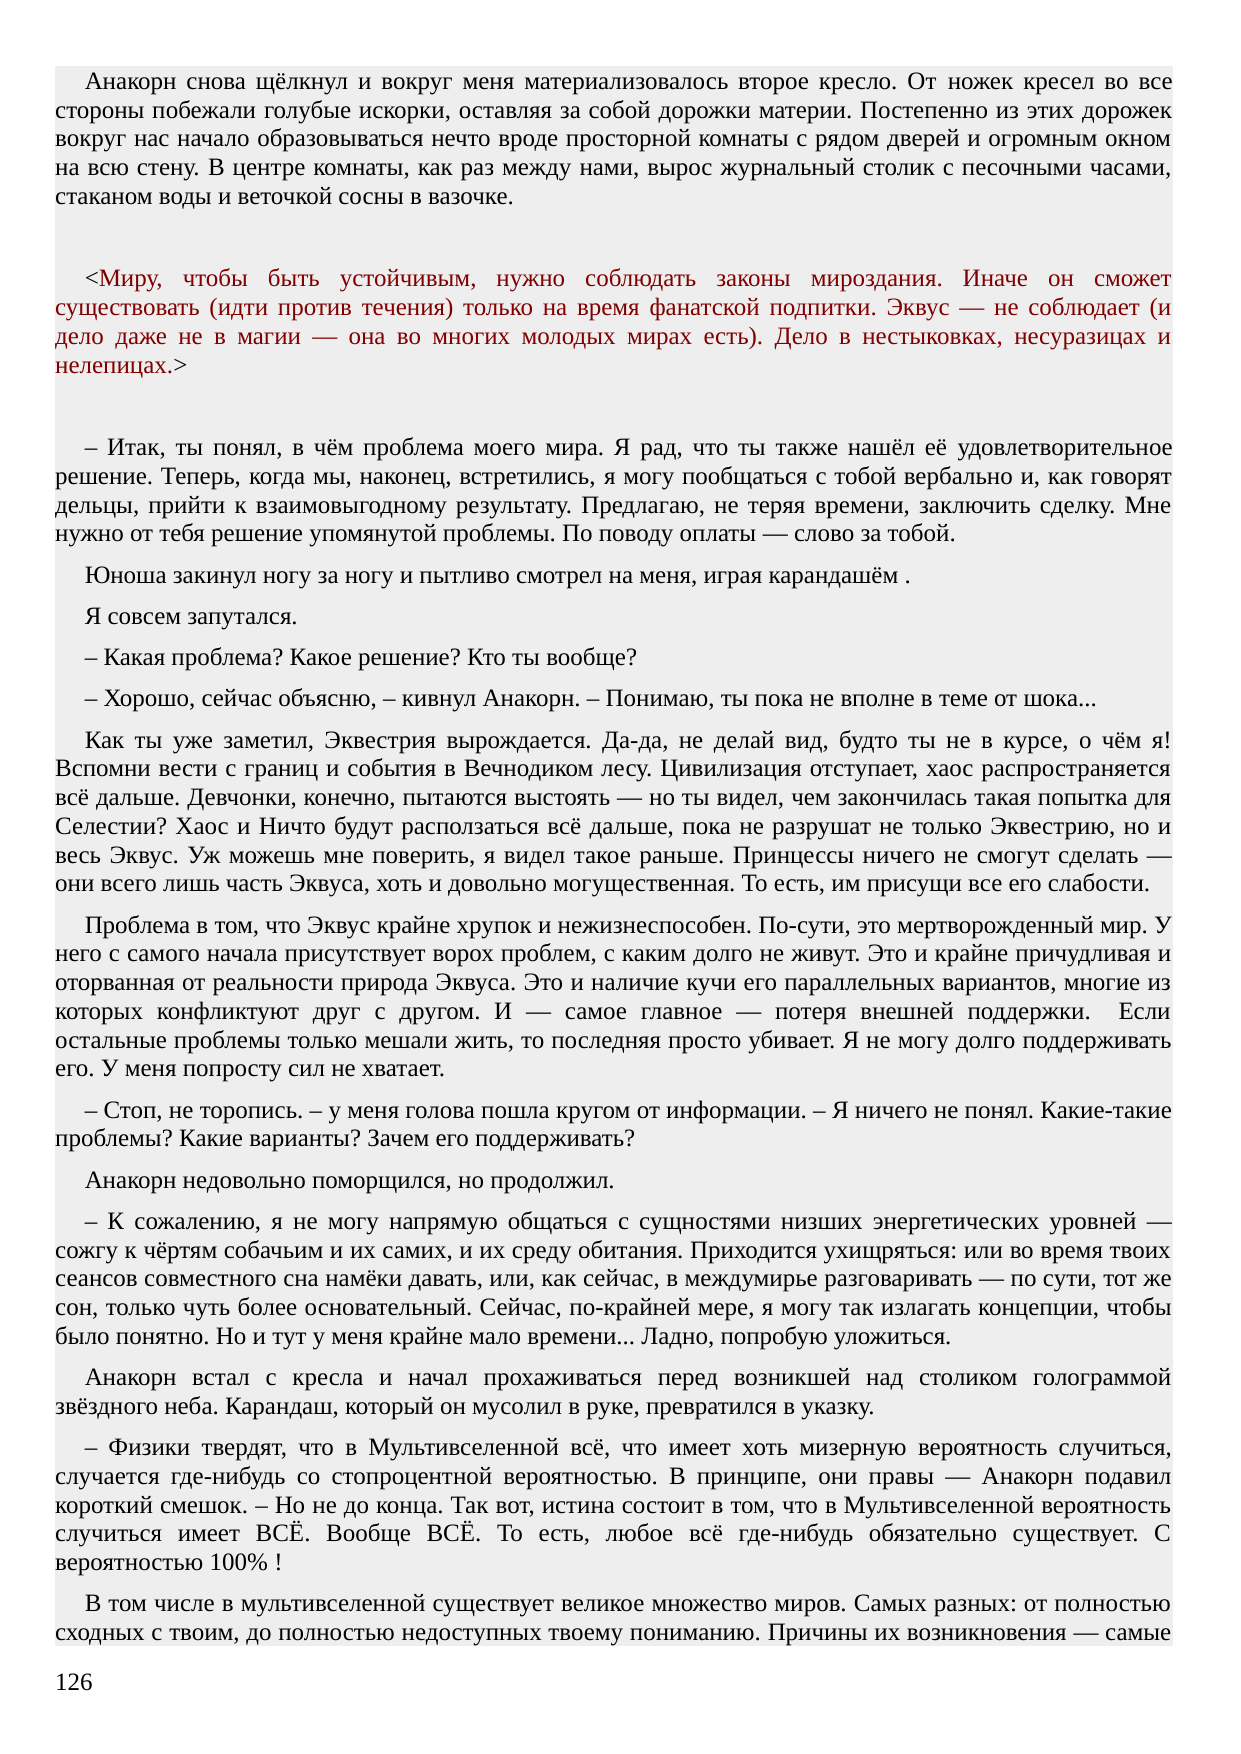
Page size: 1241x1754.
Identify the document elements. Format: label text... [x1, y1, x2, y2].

text В том числе в мультивселенной существует великое множество миров. Самых разных: от полностью сходных с твоим, до полностью недоступных твоему пониманию. Причины их возникновения — самые [55, 1588, 1173, 1646]
text Юноша закинул ногу за ногу и пытливо смотрел на меня, играя карандашём . [55, 560, 1173, 588]
text – Хорошо, сейчас объясню, – кивнул Анакорн. – Понимаю, ты пока не вполне в теме от шока... [55, 683, 1173, 712]
text Анакорн встал с кресла и начал прохаживаться перед возникшей над столиком голограммой звёздного неба. Карандаш, который он мусолил в руке, превратился в указку. [55, 1362, 1173, 1420]
text – Какая проблема? Какое решение? Кто ты вообще? [55, 642, 1173, 671]
text – Итак, ты понял, в чём проблема моего мира. Я рад, что ты также нашёл её удовлетворительное решение. Теперь, когда мы, наконец, встретились, я могу пообщаться с тобой вербально и, как говорят дельцы, прийти к взаимовыгодному результату. Предлагаю, не теряя времени, заключить сделку. Мне нужно от тебя решение упомянутой проблемы. По поводу оплаты — слово за тобой. [55, 432, 1173, 547]
text Проблема в том, что Эквус крайне хрупок и нежизнеспособен. По-сути, это мертворожденный мир. У него с самого начала присутствует ворох проблем, с каким долго не живут. Это и крайне причудливая и оторванная от реальности природа Эквуса. Это и наличие кучи его параллельных вариантов, многие из которых конфликтуют друг с другом. И — самое главное — потеря внешней поддержки. Если остальные проблемы только мешали жить, то последняя просто убивает. Я не могу долго поддерживать его. У меня попросту сил не хватает. [55, 910, 1173, 1082]
text Анакорн недовольно поморщился, но продолжил. [55, 1165, 1173, 1193]
text – Стоп, не торопись. – у меня голова пошла кругом от информации. – Я ничего не понял. Какие-такие проблемы? Какие варианты? Зачем его поддерживать? [55, 1095, 1173, 1152]
text Анакорн снова щёлкнул и вокруг меня материализовалось второе кресло. От ножек кресел во все стороны побежали голубые искорки, оставляя за собой дорожки материи. Постепенно из этих дорожек вокруг нас начало образовываться нечто вроде просторной комнаты с рядом дверей и огромным окном на всю стену. В центре комнаты, как раз между нами, вырос журнальный столик с песочными часами, стаканом воды и веточкой сосны в вазочке. [55, 66, 1173, 210]
text – Физики твердят, что в Мультивселенной всё, что имеет хоть мизерную вероятность случиться, случается где-нибудь со стопроцентной вероятностью. В принципе, они правы — Анакорн подавил короткий смешок. – Но не до конца. Так вот, истина состоит в том, что в Мультивселенной вероятность случиться имеет ВСЁ. Вообще ВСЁ. То есть, любое всё где-нибудь обязательно существует. С вероятностью 100% ! [55, 1432, 1173, 1576]
text <Миру, чтобы быть устойчивым, нужно соблюдать законы мироздания. Иначе он сможет существовать (идти против течения) только на время фанатской подпитки. Эквус — не соблюдает (и дело даже не в магии — она во многих молодых мирах есть). Дело в нестыковках, несуразицах и нелепицах.> [55, 263, 1173, 378]
text Как ты уже заметил, Эквестрия вырождается. Да-да, не делай вид, будто ты не в курсе, о чём я! Вспомни вести с границ и события в Вечнодиком лесу. Цивилизация отступает, хаос распространяется всё дальше. Девчонки, конечно, пытаются выстоять — но ты видел, чем закончилась такая попытка для Селестии? Хаос и Ничто будут расползаться всё дальше, пока не разрушат не только Эквестрию, но и весь Эквус. Уж можешь мне поверить, я видел такое раньше. Принцессы ничего не смогут сделать — они всего лишь часть Эквуса, хоть и довольно могущественная. То есть, им присущи все его слабости. [55, 725, 1173, 897]
text Я совсем запутался. [55, 601, 1173, 630]
text – К сожалению, я не могу напрямую общаться с сущностями низших энергетических уровней — сожгу к чёртям собачьим и их самих, и их среду обитания. Приходится ухищряться: или во время твоих сеансов совместного сна намёки давать, или, как сейчас, в междумирье разговаривать — по сути, тот же сон, только чуть более основательный. Сейчас, по-крайней мере, я могу так излагать концепции, чтобы было понятно. Но и тут у меня крайне мало времени... Ладно, попробую уложиться. [55, 1206, 1173, 1350]
